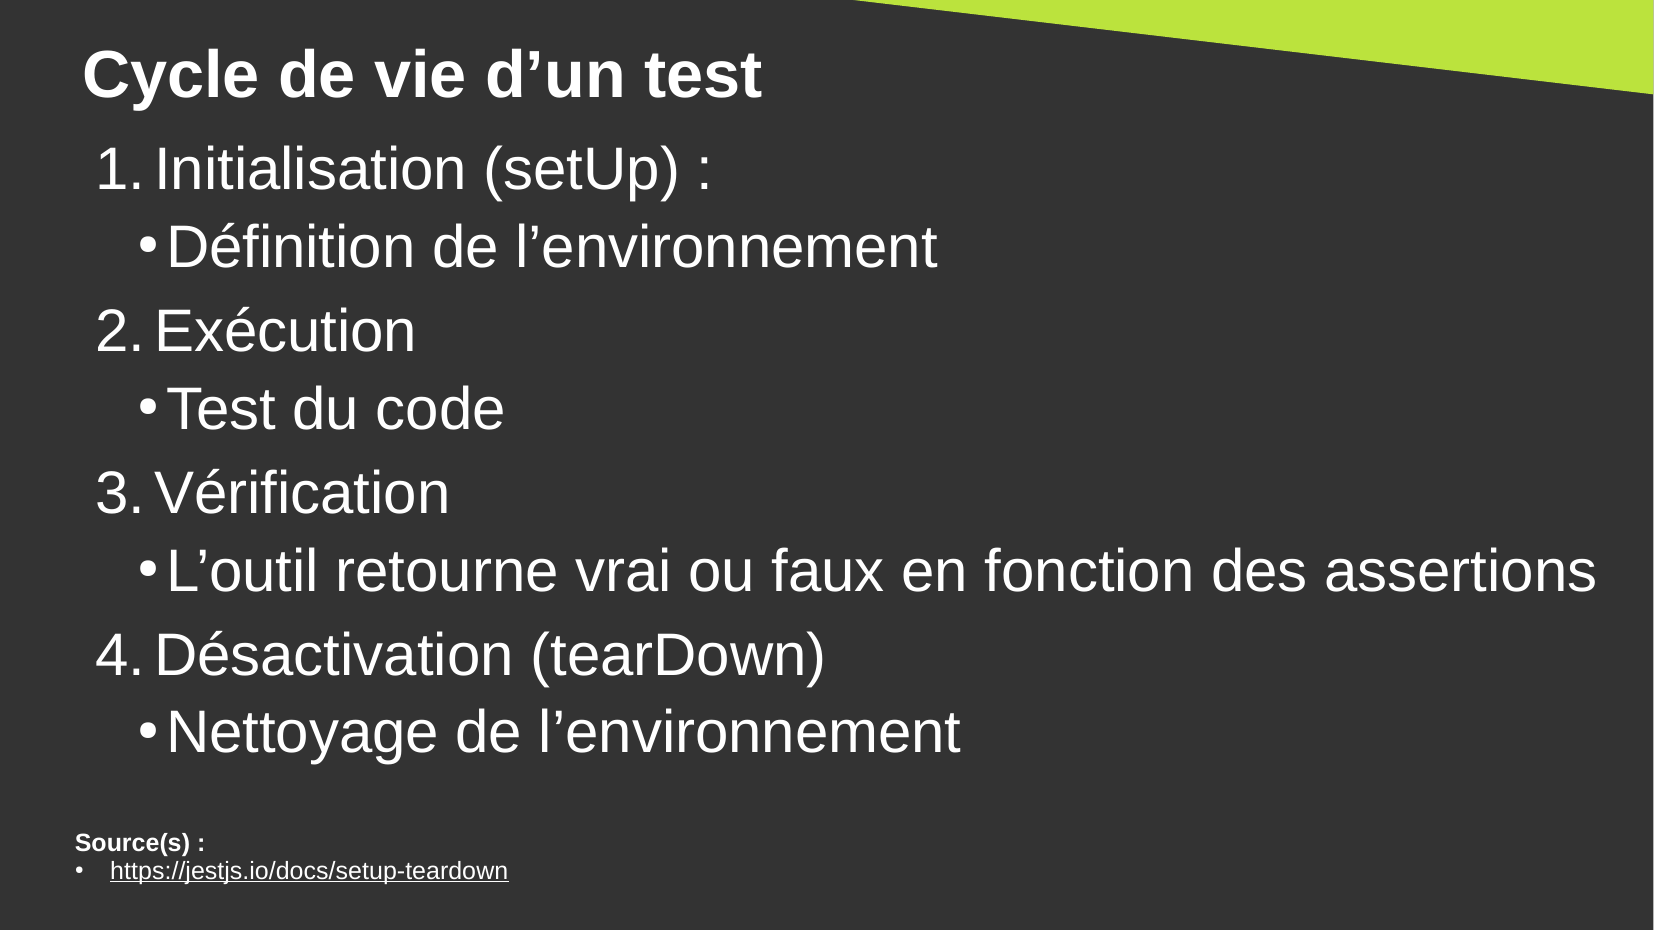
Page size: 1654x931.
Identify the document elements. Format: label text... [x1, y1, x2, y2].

text_box [853, 0, 1654, 95]
list Initialisation (setUp) : Définition de l’environnement Exécution Test du code Vérification L’outil retourne vrai ou faux en fonction des assertions Désactivation (tearDown) Nettoyage de l’environnement [80, 135, 1619, 839]
text_box Source(s) : https://jestjs.io/docs/setup-teardown [60, 821, 1546, 906]
title Cycle de vie d’un test [82, 37, 1571, 112]
